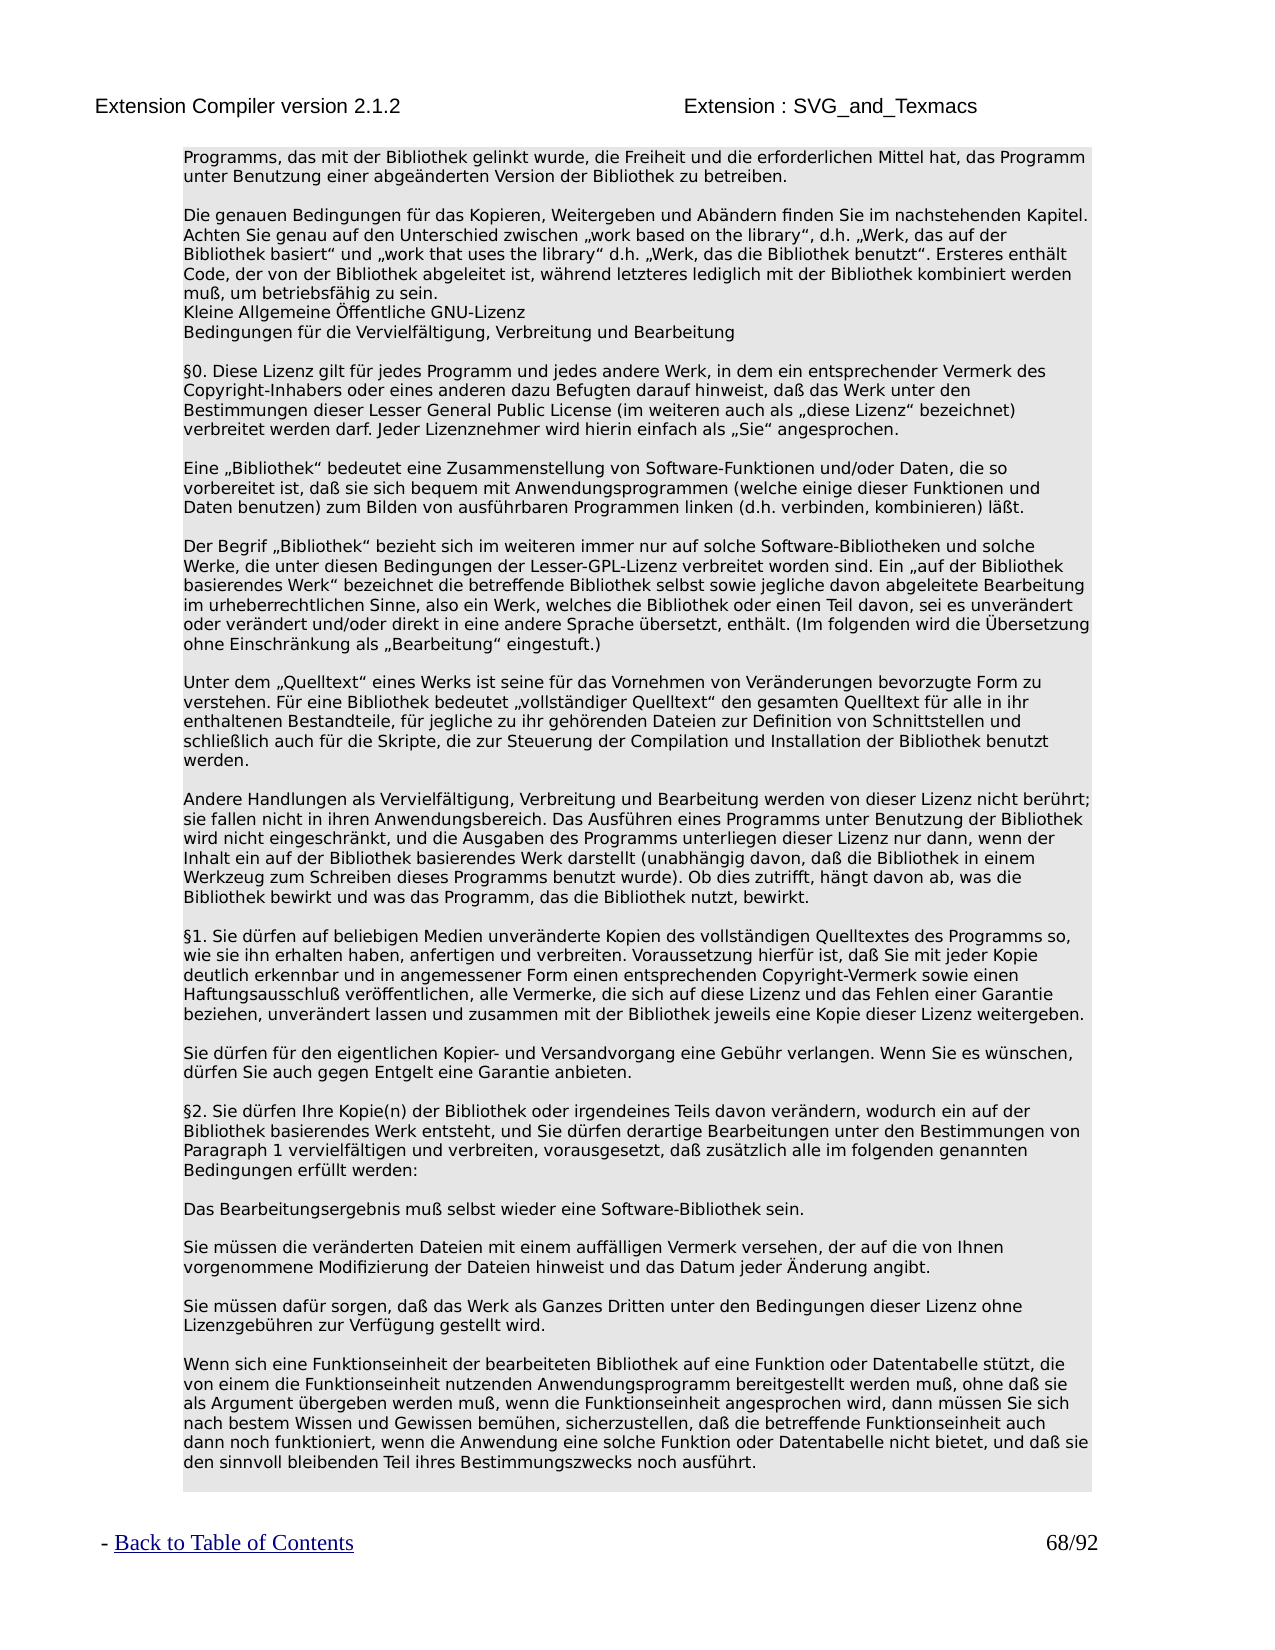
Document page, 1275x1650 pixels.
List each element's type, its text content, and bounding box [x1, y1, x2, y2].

text §1. Sie dürfen auf beliebigen Medien unveränderte Kopien des vollständigen Quelltextes des Programms so, wie sie ihn erhalten haben, anfertigen und verbreiten. Voraussetzung hierfür ist, daß Sie mit jeder Kopie deutlich erkennbar und in angemessener Form einen entsprechenden Copyright-Vermerk sowie einen Haftungsausschluß veröffentlichen, alle Vermerke, die sich auf diese Lizenz und das Fehlen einer Garantie beziehen, unverändert lassen und zusammen mit der Bibliothek jeweils eine Kopie dieser Lizenz weitergeben. [183, 927, 1092, 1024]
text Eine „Bibliothek“ bedeutet eine Zusammenstellung von Software-Funktionen und/oder Daten, die so vorbereitet ist, daß sie sich bequem mit Anwendungsprogrammen (welche einige dieser Funktionen und Daten benutzen) zum Bilden von ausführbaren Programmen linken (d.h. verbinden, kombinieren) läßt. [183, 459, 1092, 518]
text Bedingungen für die Vervielfältigung, Verbreitung und Bearbeitung [183, 323, 1092, 342]
text Die genauen Bedingungen für das Kopieren, Weitergeben und Abändern finden Sie im nachstehenden Kapitel. Achten Sie genau auf den Unterschied zwischen „work based on the library“, d.h. „Werk, das auf der Bibliothek basiert“ und „work that uses the library“ d.h. „Werk, das die Bibliothek benutzt“. Ersteres enthält Code, der von der Bibliothek abgeleitet ist, während letzteres lediglich mit der Bibliothek kombiniert werden muß, um betriebsfähig zu sein. [183, 206, 1092, 303]
text Der Begrif „Bibliothek“ bezieht sich im weiteren immer nur auf solche Software-Bibliotheken und solche Werke, die unter diesen Bedingungen der Lesser-GPL-Lizenz verbreitet worden sind. Ein „auf der Bibliothek basierendes Werk“ bezeichnet die betreffende Bibliothek selbst sowie jegliche davon abgeleitete Bearbeitung im urheberrechtlichen Sinne, also ein Werk, welches die Bibliothek oder einen Teil davon, sei es unverändert oder verändert und/oder direkt in eine andere Sprache übersetzt, enthält. (Im folgenden wird die Übersetzung ohne Einschränkung als „Bearbeitung“ eingestuft.) [183, 537, 1092, 654]
text Programms, das mit der Bibliothek gelinkt wurde, die Freiheit und die erforderlichen Mittel hat, das Programm unter Benutzung einer abgeänderten Version der Bibliothek zu betreiben. [183, 147, 1092, 186]
text §2. Sie dürfen Ihre Kopie(n) der Bibliothek oder irgendeines Teils davon verändern, wodurch ein auf der Bibliothek basierendes Werk entsteht, und Sie dürfen derartige Bearbeitungen unter den Bestimmungen von Paragraph 1 vervielfältigen und verbreiten, vorausgesetzt, daß zusätzlich alle im folgenden genannten Bedingungen erfüllt werden: [183, 1102, 1092, 1180]
text Andere Handlungen als Vervielfältigung, Verbreitung und Bearbeitung werden von dieser Lizenz nicht berührt; sie fallen nicht in ihren Anwendungsbereich. Das Ausführen eines Programms unter Benutzung der Bibliothek wird nicht eingeschränkt, und die Ausgaben des Programms unterliegen dieser Lizenz nur dann, wenn der Inhalt ein auf der Bibliothek basierendes Werk darstellt (unabhängig davon, daß die Bibliothek in einem Werkzeug zum Schreiben dieses Programms benutzt wurde). Ob dies zutrifft, hängt davon ab, was die Bibliothek bewirkt und was das Programm, das die Bibliothek nutzt, bewirkt. [183, 790, 1092, 907]
text Kleine Allgemeine Öffentliche GNU-Lizenz [183, 303, 1092, 323]
text Sie müssen dafür sorgen, daß das Werk als Ganzes Dritten unter den Bedingungen dieser Lizenz ohne Lizenzgebühren zur Verfügung gestellt wird. [183, 1297, 1092, 1336]
text Das Bearbeitungsergebnis muß selbst wieder eine Software-Bibliothek sein. [183, 1199, 1092, 1219]
text §0. Diese Lizenz gilt für jedes Programm und jedes andere Werk, in dem ein entsprechender Vermerk des Copyright-Inhabers oder eines anderen dazu Befugten darauf hinweist, daß das Werk unter den Bestimmungen dieser Lesser General Public License (im weiteren auch als „diese Lizenz“ bezeichnet) verbreitet werden darf. Jeder Lizenznehmer wird hierin einfach als „Sie“ angesprochen. [183, 362, 1092, 440]
text Wenn sich eine Funktionseinheit der bearbeiteten Bibliothek auf eine Funktion oder Datentabelle stützt, die von einem die Funktionseinheit nutzenden Anwendungsprogramm bereitgestellt werden muß, ohne daß sie als Argument übergeben werden muß, wenn die Funktionseinheit angesprochen wird, dann müssen Sie sich nach bestem Wissen und Gewissen bemühen, sicherzustellen, daß die betreffende Funktionseinheit auch dann noch funktioniert, wenn die Anwendung eine solche Funktion oder Datentabelle nicht bietet, und daß sie den sinnvoll bleibenden Teil ihres Bestimmungszwecks noch ausführt. [183, 1355, 1092, 1472]
text Unter dem „Quelltext“ eines Werks ist seine für das Vornehmen von Veränderungen bevorzugte Form zu verstehen. Für eine Bibliothek bedeutet „vollständiger Quelltext“ den gesamten Quelltext für alle in ihr enthaltenen Bestandteile, für jegliche zu ihr gehörenden Dateien zur Definition von Schnittstellen und schließlich auch für die Skripte, die zur Steuerung der Compilation und Installation der Bibliothek benutzt werden. [183, 673, 1092, 771]
text Sie müssen die veränderten Dateien mit einem auffälligen Vermerk versehen, der auf die von Ihnen vorgenommene Modifizierung der Dateien hinweist und das Datum jeder Änderung angibt. [183, 1238, 1092, 1277]
text Sie dürfen für den eigentlichen Kopier- und Versandvorgang eine Gebühr verlangen. Wenn Sie es wünschen, dürfen Sie auch gegen Entgelt eine Garantie anbieten. [183, 1043, 1092, 1082]
